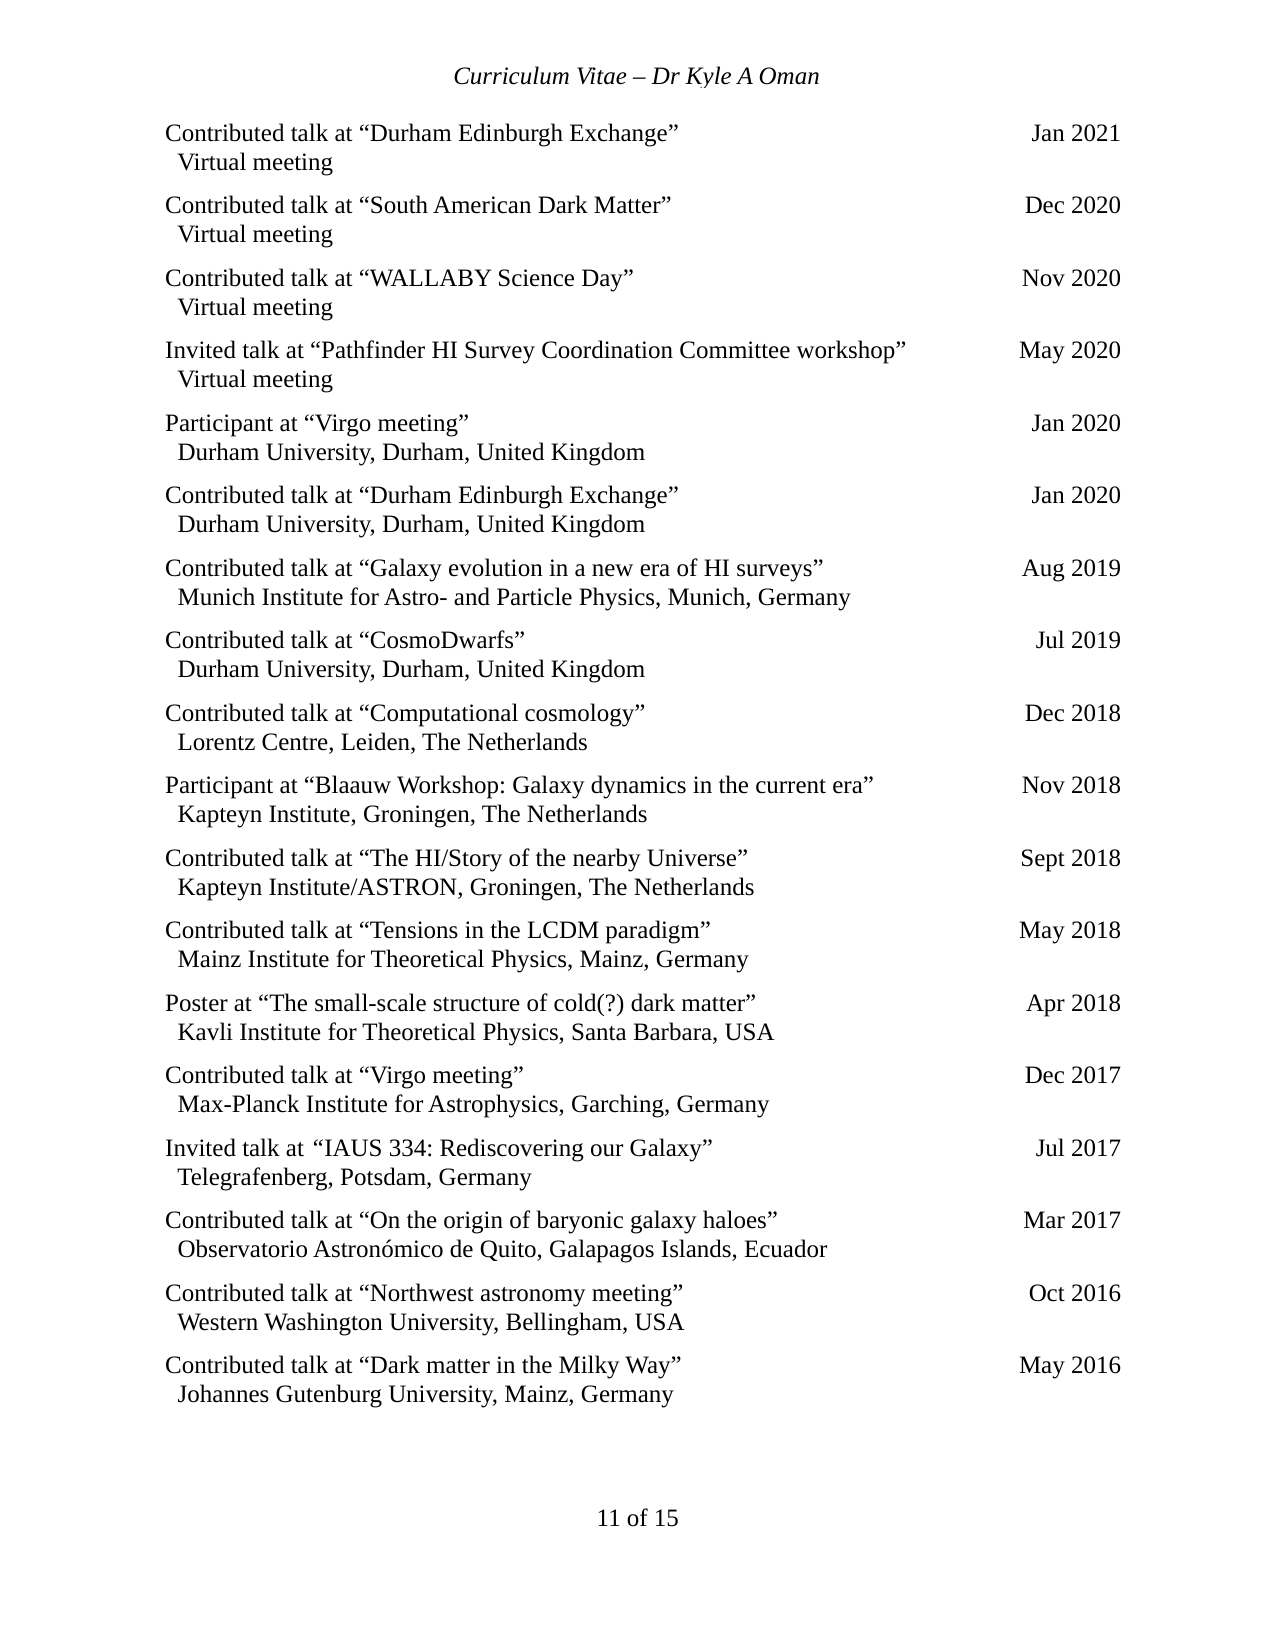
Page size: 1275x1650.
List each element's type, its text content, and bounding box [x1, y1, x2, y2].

text Contributed talk at “The HI/Story of the nearby Universe” Sept 2018 Kapteyn Institute/ASTRON, Groningen, The Netherlands [118, 843, 1157, 900]
text Contributed talk at “Computational cosmology” Dec 2018 Lorentz Centre, Leiden, The Netherlands [118, 698, 1157, 755]
text Poster at “The small-scale structure of cold(?) dark matter” Apr 2018 Kavli Institute for Theoretical Physics, Santa Barbara, USA [118, 988, 1157, 1045]
text Contributed talk at “Tensions in the LCDM paradigm” May 2018 Mainz Institute for Theoretical Physics, Mainz, Germany [118, 915, 1157, 973]
text Contributed talk at “Galaxy evolution in a new era of HI surveys” Aug 2019 Munich Institute for Astro- and Particle Physics, Munich, Germany [118, 553, 1157, 610]
text Contributed talk at “WALLABY Science Day” Nov 2020 Virtual meeting [118, 263, 1157, 320]
text Invited talk at “IAUS 334: Rediscovering our Galaxy” Jul 2017 Telegrafenberg, Potsdam, Germany [118, 1133, 1157, 1190]
text Participant at “Virgo meeting” Jan 2020 Durham University, Durham, United Kingdom [118, 408, 1157, 465]
text Participant at “Blaauw Workshop: Galaxy dynamics in the current era” Nov 2018 Kapteyn Institute, Groningen, The Netherlands [118, 770, 1157, 828]
text Contributed talk at “Dark matter in the Milky Way” May 2016 Johannes Gutenburg University, Mainz, Germany [118, 1350, 1157, 1408]
text Invited talk at “Pathfinder HI Survey Coordination Committee workshop” May 2020 Virtual meeting [118, 335, 1157, 393]
text Contributed talk at “Durham Edinburgh Exchange” Jan 2021 Virtual meeting [118, 118, 1157, 175]
text Contributed talk at “South American Dark Matter” Dec 2020 Virtual meeting [118, 190, 1157, 248]
text Contributed talk at “CosmoDwarfs” Jul 2019 Durham University, Durham, United Kingdom [118, 625, 1157, 683]
text Contributed talk at “On the origin of baryonic galaxy haloes” Mar 2017 Observatorio Astronómico de Quito, Galapagos Islands, Ecuador [118, 1205, 1157, 1263]
text Contributed talk at “Virgo meeting” Dec 2017 Max-Planck Institute for Astrophysics, Garching, Germany [118, 1060, 1157, 1118]
text Contributed talk at “Northwest astronomy meeting” Oct 2016 Western Washington University, Bellingham, USA [118, 1278, 1157, 1335]
text Contributed talk at “Durham Edinburgh Exchange” Jan 2020 Durham University, Durham, United Kingdom [118, 480, 1157, 538]
